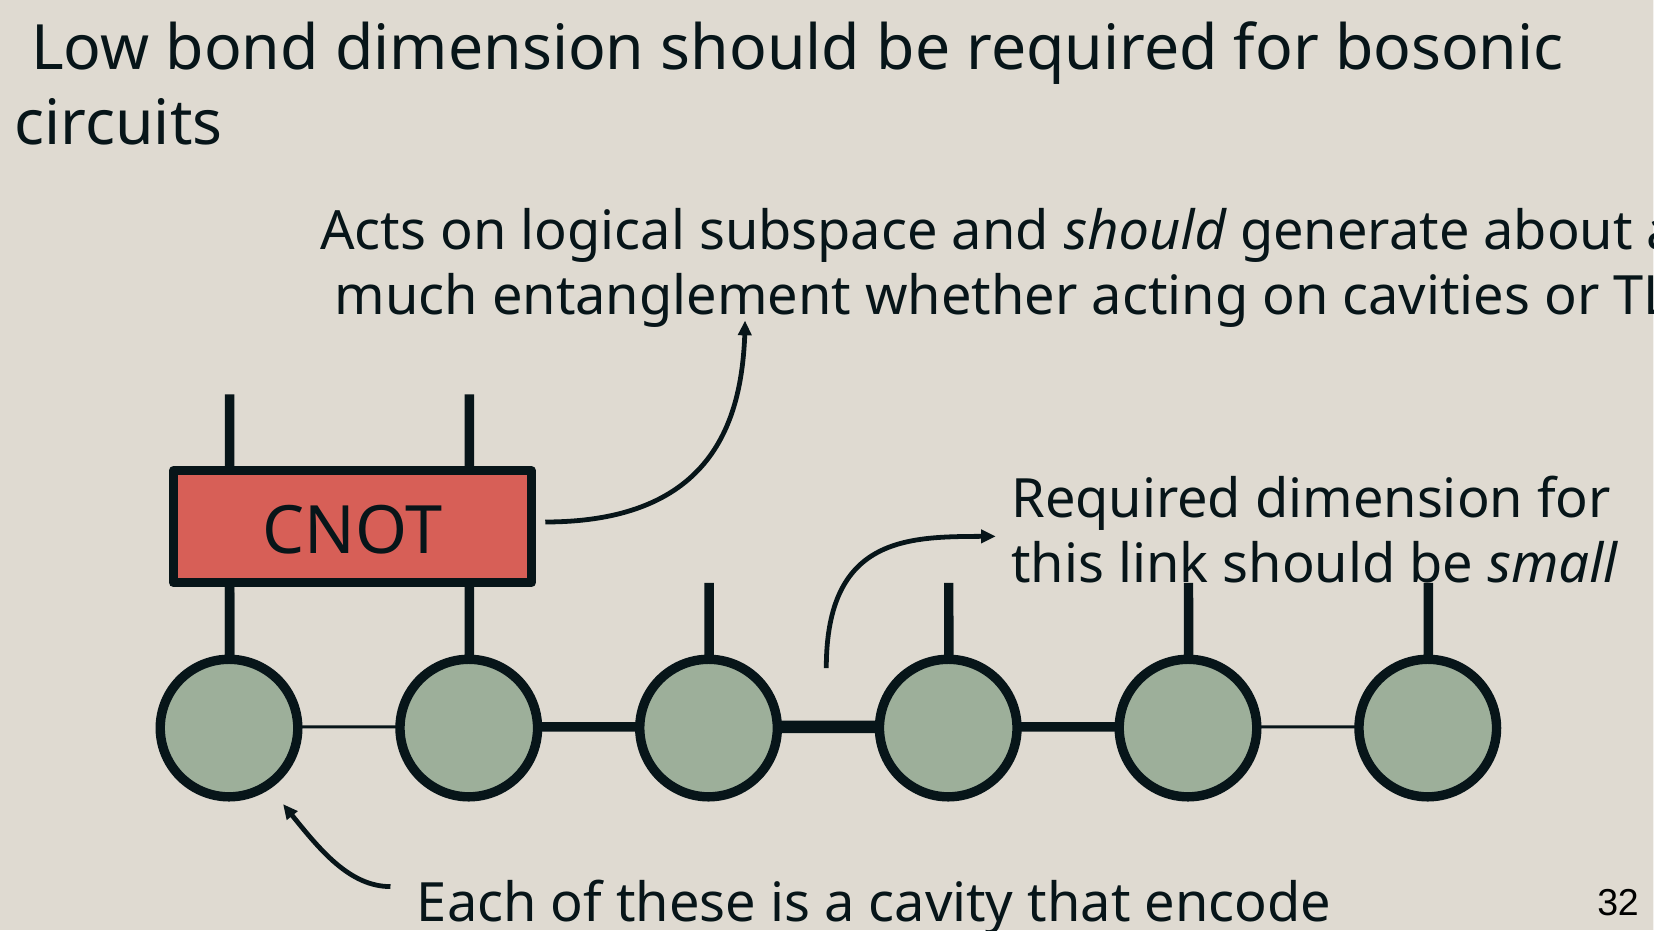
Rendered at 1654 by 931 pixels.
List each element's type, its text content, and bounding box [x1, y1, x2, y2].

text_box [639, 659, 778, 797]
text_box Low bond dimension should be required for bosonic circuits [0, 0, 1586, 112]
text_box CNOT [173, 470, 532, 583]
text_box [1359, 659, 1497, 797]
text_box Required dimension for this link should be small [1011, 463, 1511, 581]
text_box [160, 659, 298, 797]
text_box Acts on logical subspace and should generate about as much entanglement whether acting on cavities or TLSs [320, 195, 1408, 312]
text_box [1119, 659, 1257, 797]
text_box [400, 659, 538, 797]
text_box [879, 659, 1018, 797]
text_box [1452, 873, 1654, 931]
text_box Each of these is a cavity that encode a qubit [416, 867, 1341, 931]
